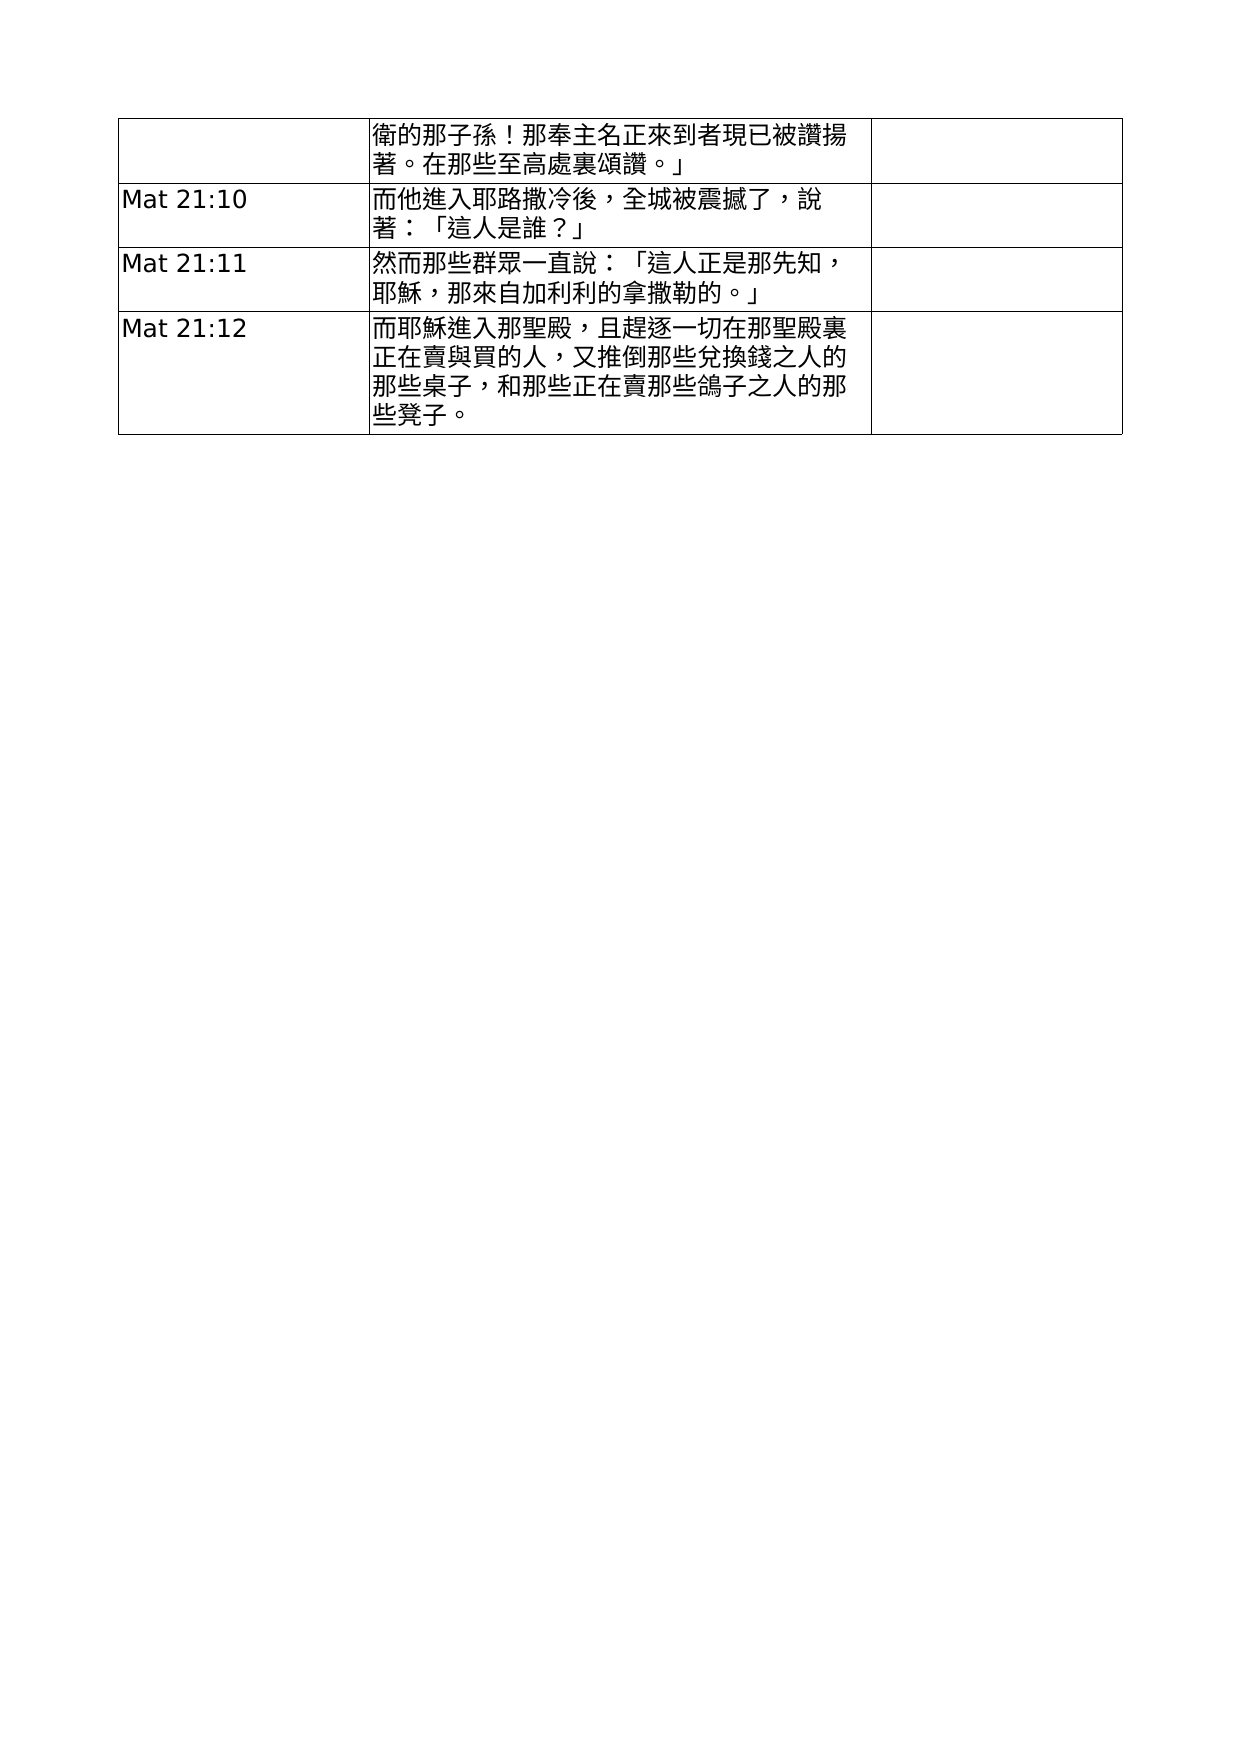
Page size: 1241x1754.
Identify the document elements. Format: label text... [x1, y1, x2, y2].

table_cell Mat 21:12 [119, 312, 369, 433]
table_cell [119, 119, 369, 182]
table_cell Mat 21:10 [119, 184, 369, 247]
table_cell [872, 312, 1122, 433]
table_cell [872, 248, 1122, 311]
table_cell [872, 184, 1122, 247]
table_cell [872, 119, 1122, 182]
table_cell Mat 21:11 [119, 248, 369, 311]
table_cell 而他進入耶路撒冷後，全城被震撼了，說著：「這人是誰？」 [370, 184, 871, 247]
table_cell 而耶穌進入那聖殿，且趕逐一切在那聖殿裏正在賣與買的人，又推倒那些兌換錢之人的那些桌子，和那些正在賣那些鴿子之人的那些凳子。 [370, 312, 871, 433]
table_cell 然而那些群眾一直說：「這人正是那先知，耶穌，那來自加利利的拿撒勒的。」 [370, 248, 871, 311]
table_cell 衛的那子孫！那奉主名正來到者現已被讚揚著。在那些至高處裏頌讚。」 [370, 119, 871, 182]
